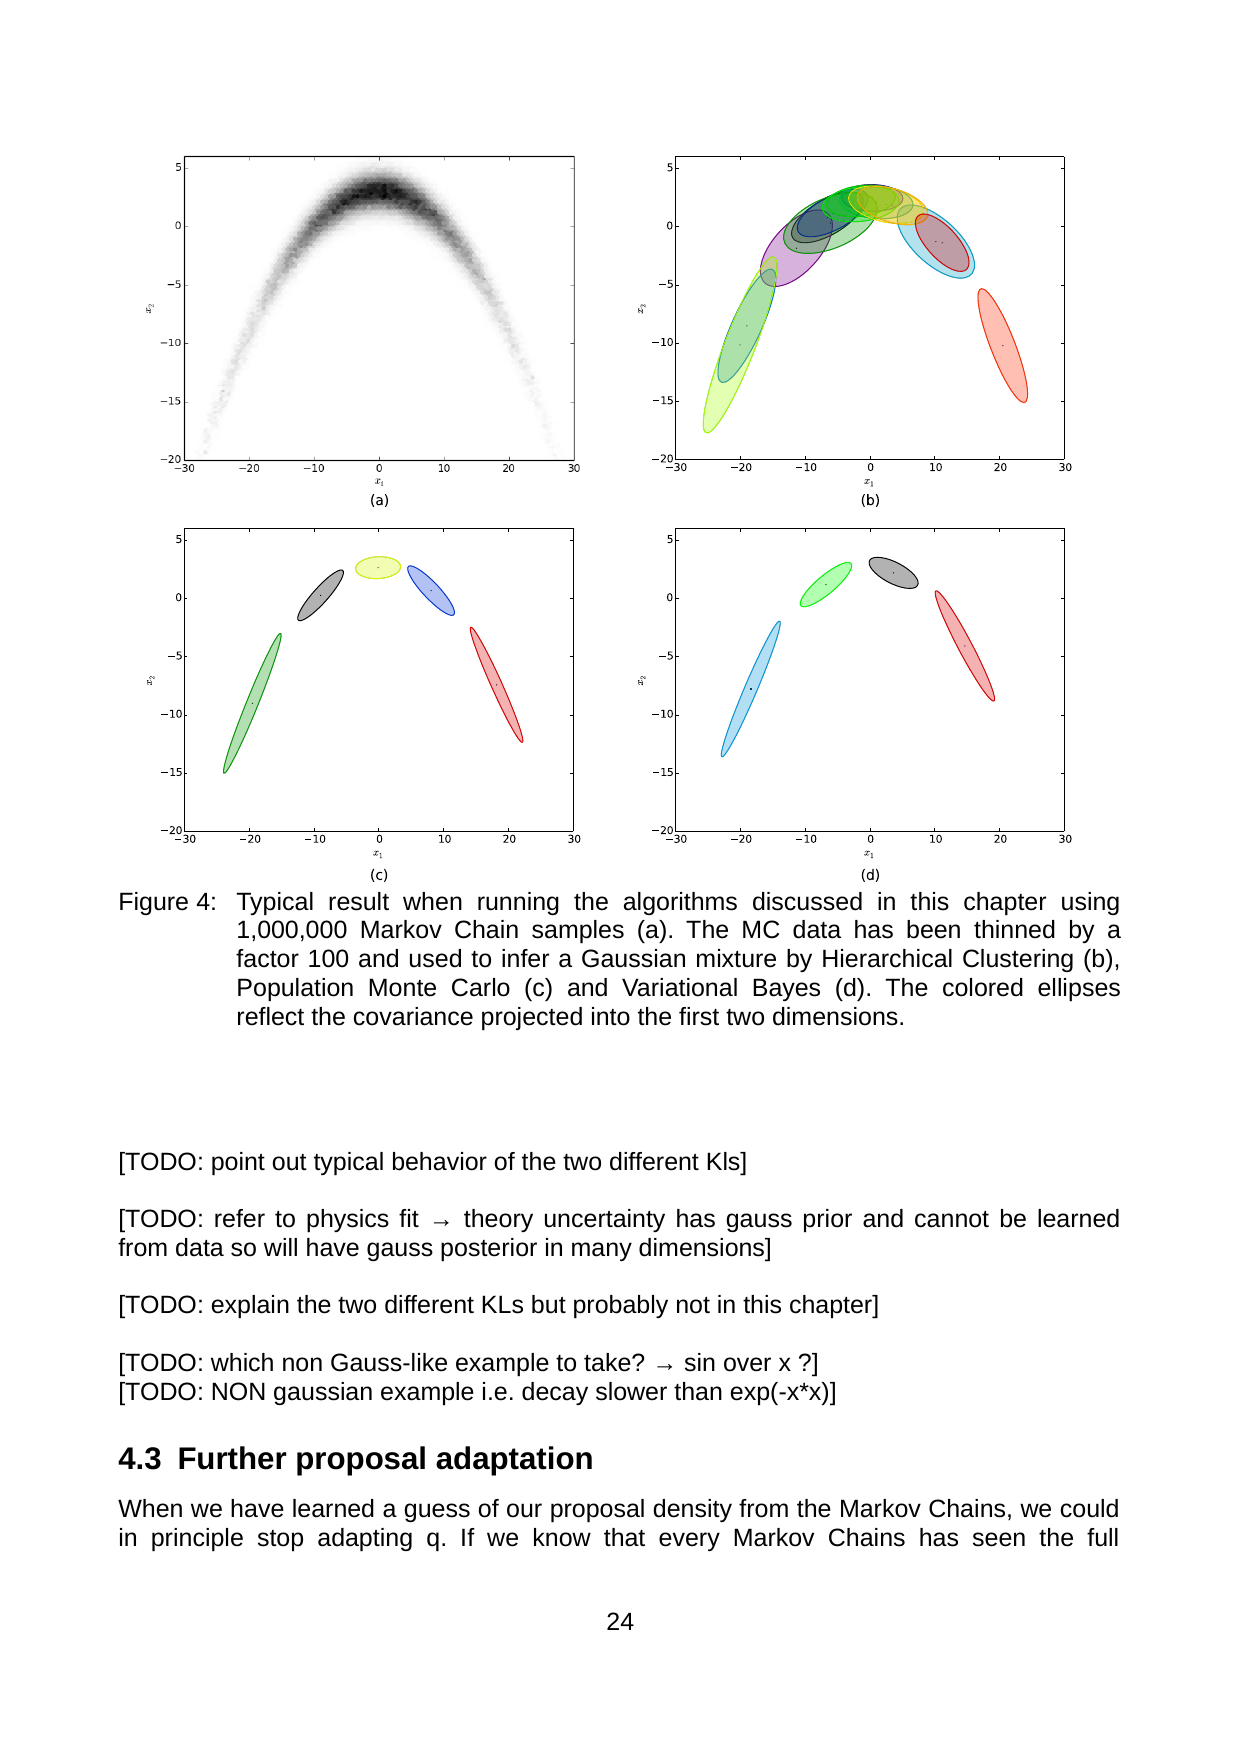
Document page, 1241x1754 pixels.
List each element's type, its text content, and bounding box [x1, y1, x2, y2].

text [TODO: which non Gauss-like example to take? → sin over x ?] [118, 1348, 1122, 1377]
text [TODO: explain the two different KLs but probably not in this chapter] [118, 1291, 1122, 1319]
text [TODO: NON gaussian example i.e. decay slower than exp(-x*x)] [118, 1377, 1122, 1406]
subtitle Further proposal adaptation [118, 1440, 1122, 1476]
text Figure 4: Typical result when running the algorithms discussed in this chapter using 1,000,000 Markov Chain samples (a). The MC data has been thinned by a factor 100 and used to infer a Gaussian mixture by Hierarchical Clustering (b), Population Monte Carlo (c) and Variational Bayes (d). The colored ellipses reflect the covariance projected into the first two dimensions. [118, 883, 1122, 1030]
text When we have learned a guess of our proposal density from the Markov Chains, we could in principle stop adapting q. If we know that every Markov Chains has seen the full [118, 1494, 1122, 1552]
text [TODO: refer to physics fit → theory uncertainty has gauss prior and cannot be learned from data so will have gauss posterior in many dimensions] [118, 1204, 1122, 1262]
text [TODO: point out typical behavior of the two different Kls] [118, 1147, 1122, 1176]
